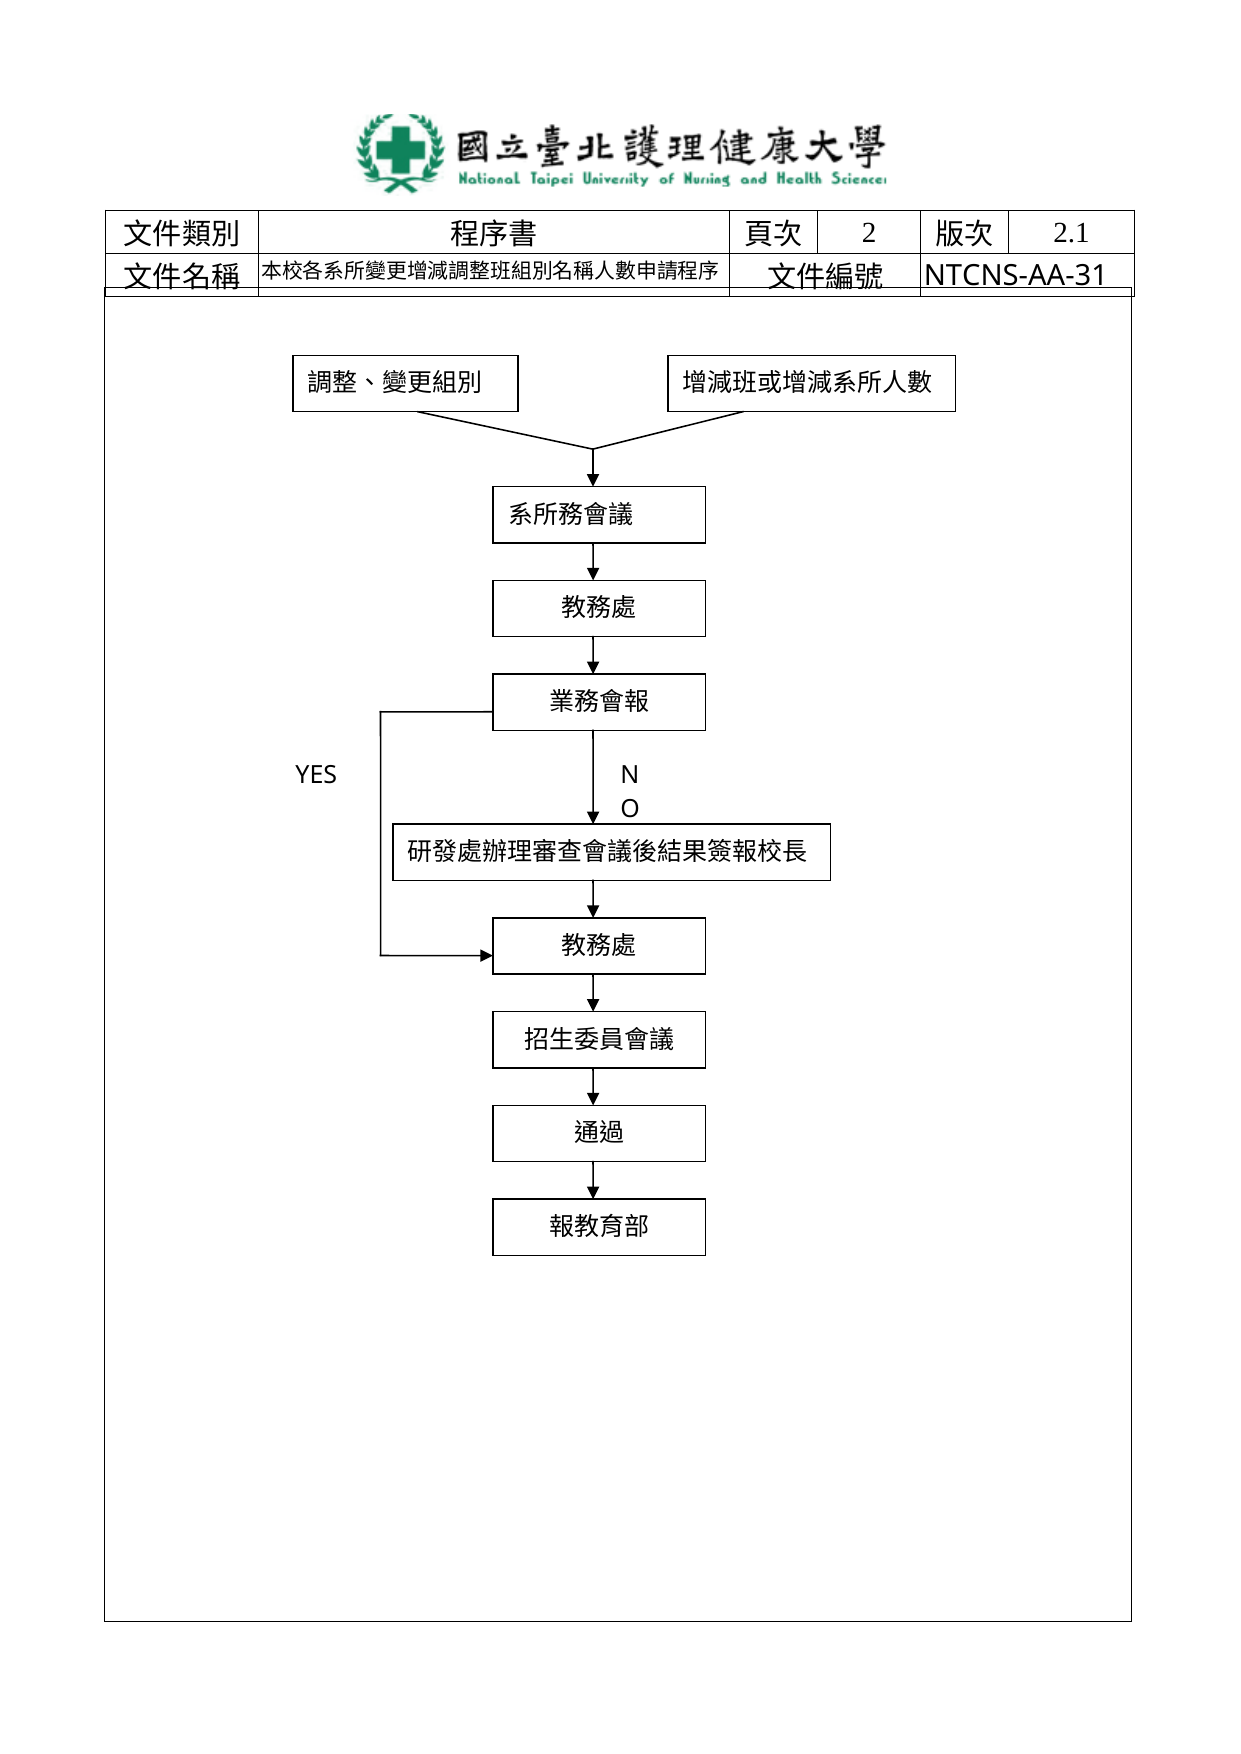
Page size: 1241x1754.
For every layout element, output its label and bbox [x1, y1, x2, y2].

picture [349, 114, 891, 196]
